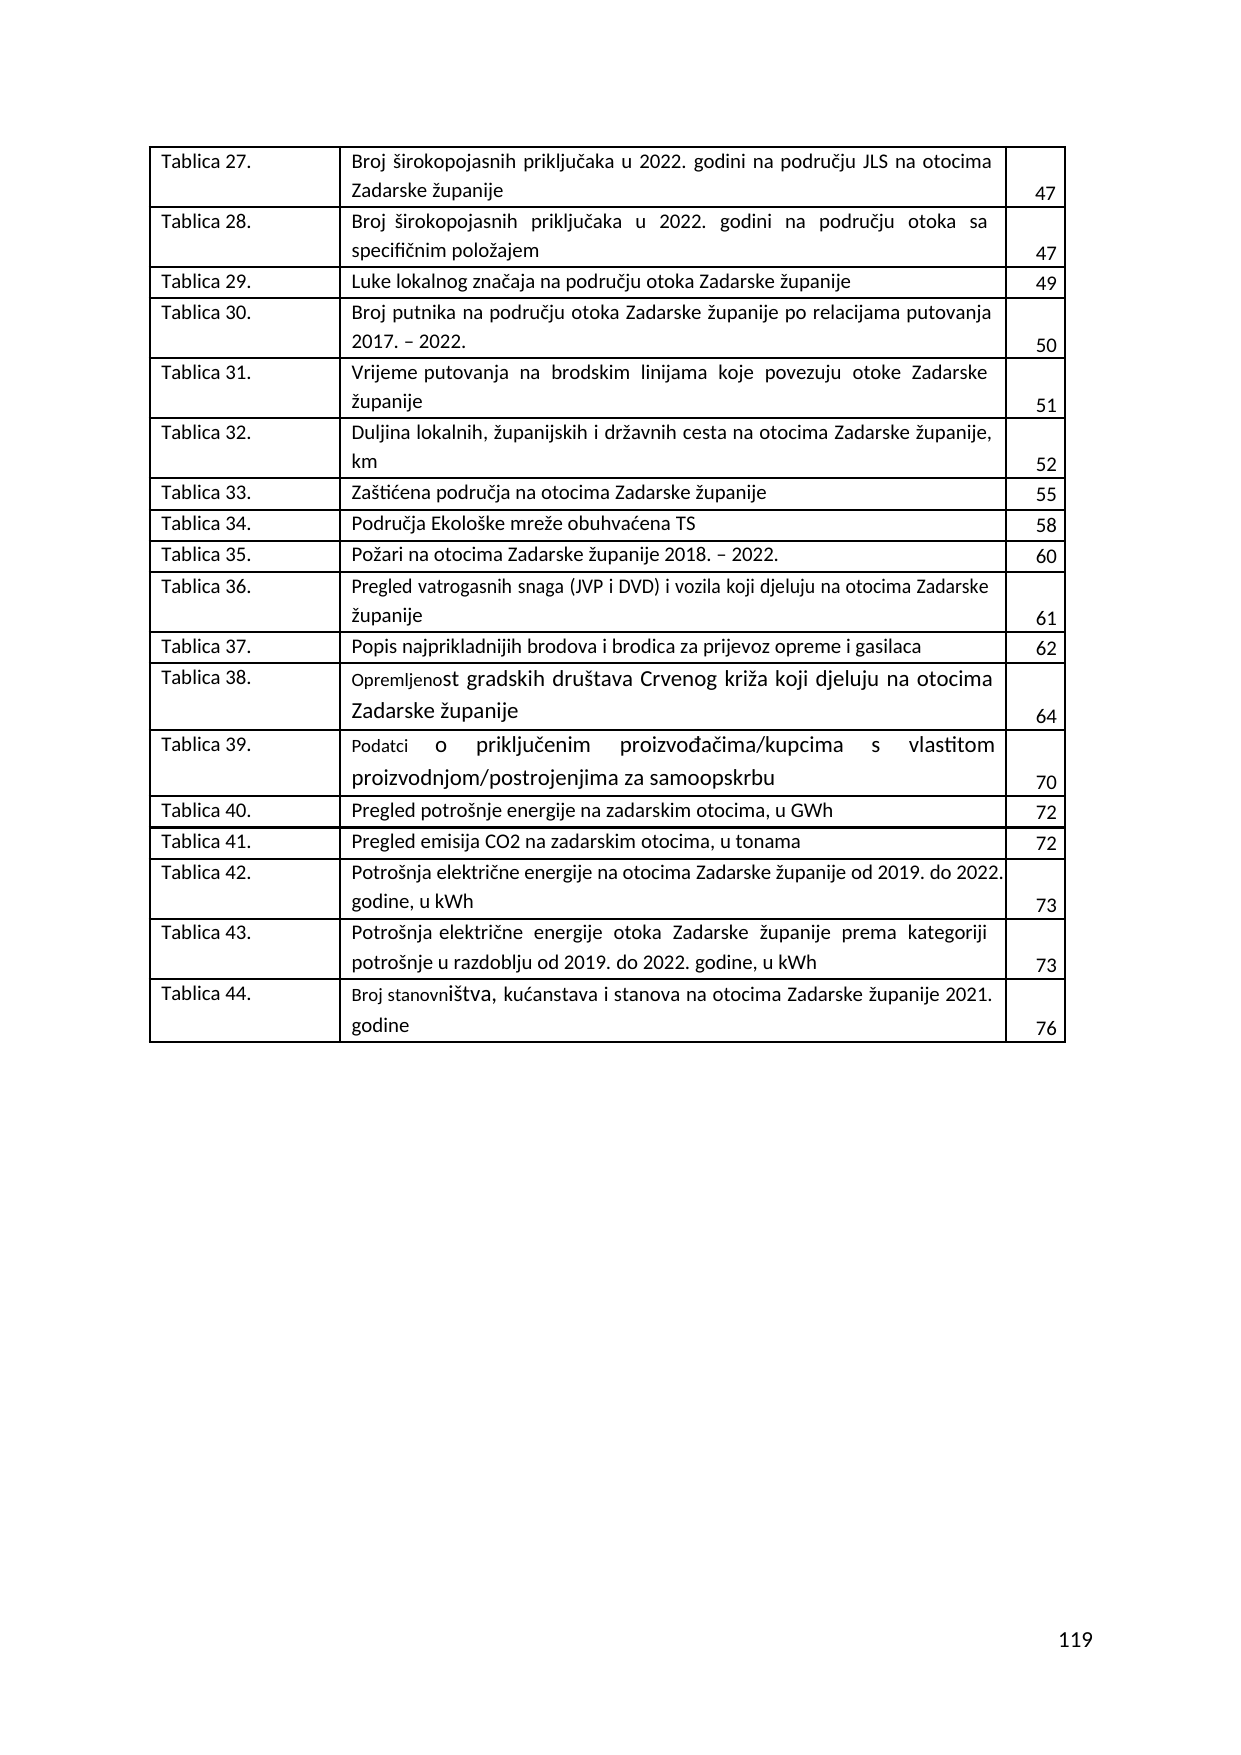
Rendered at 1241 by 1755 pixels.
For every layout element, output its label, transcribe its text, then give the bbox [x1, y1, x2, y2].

table_cell 49 [1007, 268, 1064, 297]
table_cell 52 [1007, 419, 1064, 477]
table_cell Područja Ekološke mreže obuhvaćena TS [341, 511, 1005, 539]
table_cell 60 [1007, 542, 1064, 571]
table_cell Tablica 39. [151, 731, 339, 795]
table_cell 73 [1007, 920, 1064, 978]
table_cell Podatci o priključenim proizvođačima/kupcima s vlastitom proizvodnjom/postrojenjima za samoopskrbu [341, 731, 1005, 795]
table_cell 70 [1007, 731, 1064, 795]
table_cell Luke lokalnog značaja na području otoka Zadarske županije [341, 268, 1005, 297]
table_cell Tablica 30. [151, 299, 339, 357]
table_cell Tablica 28. [151, 208, 339, 266]
table_cell Tablica 41. [151, 829, 339, 857]
table_cell Tablica 37. [151, 633, 339, 662]
table_cell Tablica 29. [151, 268, 339, 297]
table_cell Tablica 43. [151, 920, 339, 978]
table_cell Pregled vatrogasnih snaga (JVP i DVD) i vozila koji djeluju na otocima Zadarske županije [341, 573, 1005, 631]
table_cell 58 [1007, 511, 1064, 539]
table_header Tablica 27. [151, 148, 339, 206]
table_cell Tablica 34. [151, 511, 339, 539]
table_cell Tablica 38. [151, 664, 339, 729]
table_cell Zaštićena područja na otocima Zadarske županije [341, 479, 1005, 508]
table_cell 72 [1007, 797, 1064, 826]
table_cell 72 [1007, 829, 1064, 857]
table_cell Opremljenost gradskih društava Crvenog križa koji djeluju na otocima Zadarske županije [341, 664, 1005, 729]
table_cell Pregled emisija CO2 na zadarskim otocima, u tonama [341, 829, 1005, 857]
table_cell Pregled potrošnje energije na zadarskim otocima, u GWh [341, 797, 1005, 826]
table_cell 47 [1007, 208, 1064, 266]
table_cell 64 [1007, 664, 1064, 729]
table_cell Tablica 40. [151, 797, 339, 826]
table_header Broj širokopojasnih priključaka u 2022. godini na području JLS na otocima Zadarske županije [341, 148, 1005, 206]
table_cell Tablica 31. [151, 359, 339, 417]
table_cell Tablica 44. [151, 980, 339, 1041]
table_cell Broj širokopojasnih priključaka u 2022. godini na području otoka sa specifičnim položajem [341, 208, 1005, 266]
table_cell Popis najprikladnijih brodova i brodica za prijevoz opreme i gasilaca [341, 633, 1005, 662]
table_cell 50 [1007, 299, 1064, 357]
table_cell 51 [1007, 359, 1064, 417]
table_cell Potrošnja električne energije na otocima Zadarske županije od 2019. do 2022. godine, u kWh [341, 860, 1005, 917]
table_cell Tablica 36. [151, 573, 339, 631]
table_cell Potrošnja električne energije otoka Zadarske županije prema kategoriji potrošnje u razdoblju od 2019. do 2022. godine, u kWh [341, 920, 1005, 978]
table_cell Požari na otocima Zadarske županije 2018. – 2022. [341, 542, 1005, 571]
table_cell Broj putnika na području otoka Zadarske županije po relacijama putovanja 2017. – 2022. [341, 299, 1005, 357]
table_header 47 [1007, 148, 1064, 206]
table_cell 55 [1007, 479, 1064, 508]
table_cell Vrijeme putovanja na brodskim linijama koje povezuju otoke Zadarske županije [341, 359, 1005, 417]
table_cell 73 [1007, 860, 1064, 917]
table_cell 76 [1007, 980, 1064, 1041]
table_cell Broj stanovništva, kućanstava i stanova na otocima Zadarske županije 2021. godine [341, 980, 1005, 1041]
table_cell 61 [1007, 573, 1064, 631]
table_cell Tablica 35. [151, 542, 339, 571]
table_cell Tablica 33. [151, 479, 339, 508]
table_cell Duljina lokalnih, županijskih i državnih cesta na otocima Zadarske županije, km [341, 419, 1005, 477]
table_cell Tablica 32. [151, 419, 339, 477]
table_cell Tablica 42. [151, 860, 339, 917]
table_cell 62 [1007, 633, 1064, 662]
